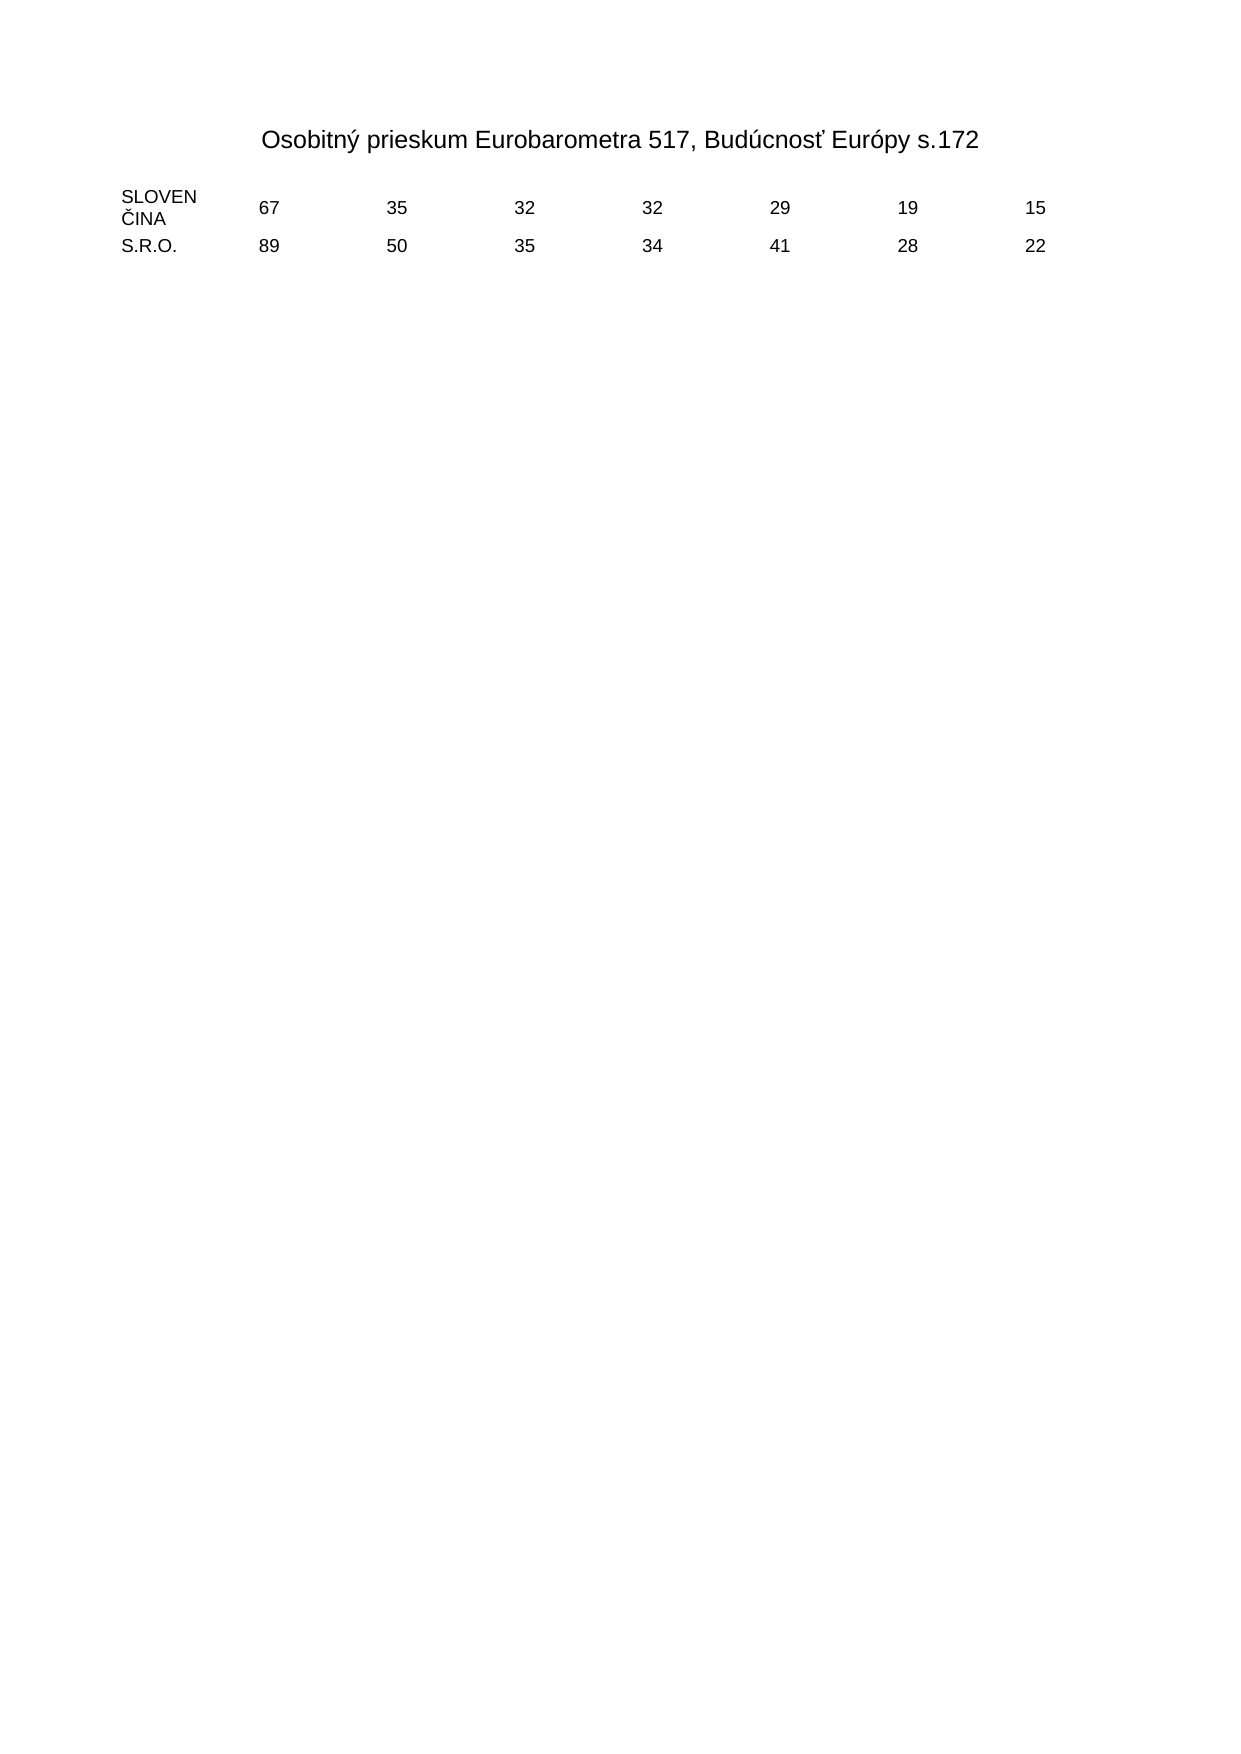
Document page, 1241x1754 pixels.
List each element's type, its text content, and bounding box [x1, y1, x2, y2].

table_cell 32 [588, 183, 716, 232]
table_cell S.R.O. [118, 232, 205, 259]
table_cell 50 [333, 232, 461, 259]
table_cell 28 [844, 232, 971, 259]
table_cell 22 [971, 232, 1099, 259]
table_cell 34 [588, 232, 716, 259]
table_cell 41 [716, 232, 844, 259]
table_cell 32 [461, 183, 588, 232]
table_cell 35 [333, 183, 461, 232]
table_cell 19 [844, 183, 971, 232]
table_cell 15 [971, 183, 1099, 232]
table_cell 67 [205, 183, 333, 232]
table_cell 89 [205, 232, 333, 259]
table_cell 35 [461, 232, 588, 259]
table_cell 29 [716, 183, 844, 232]
table_cell SLOVENČINA [118, 183, 205, 232]
